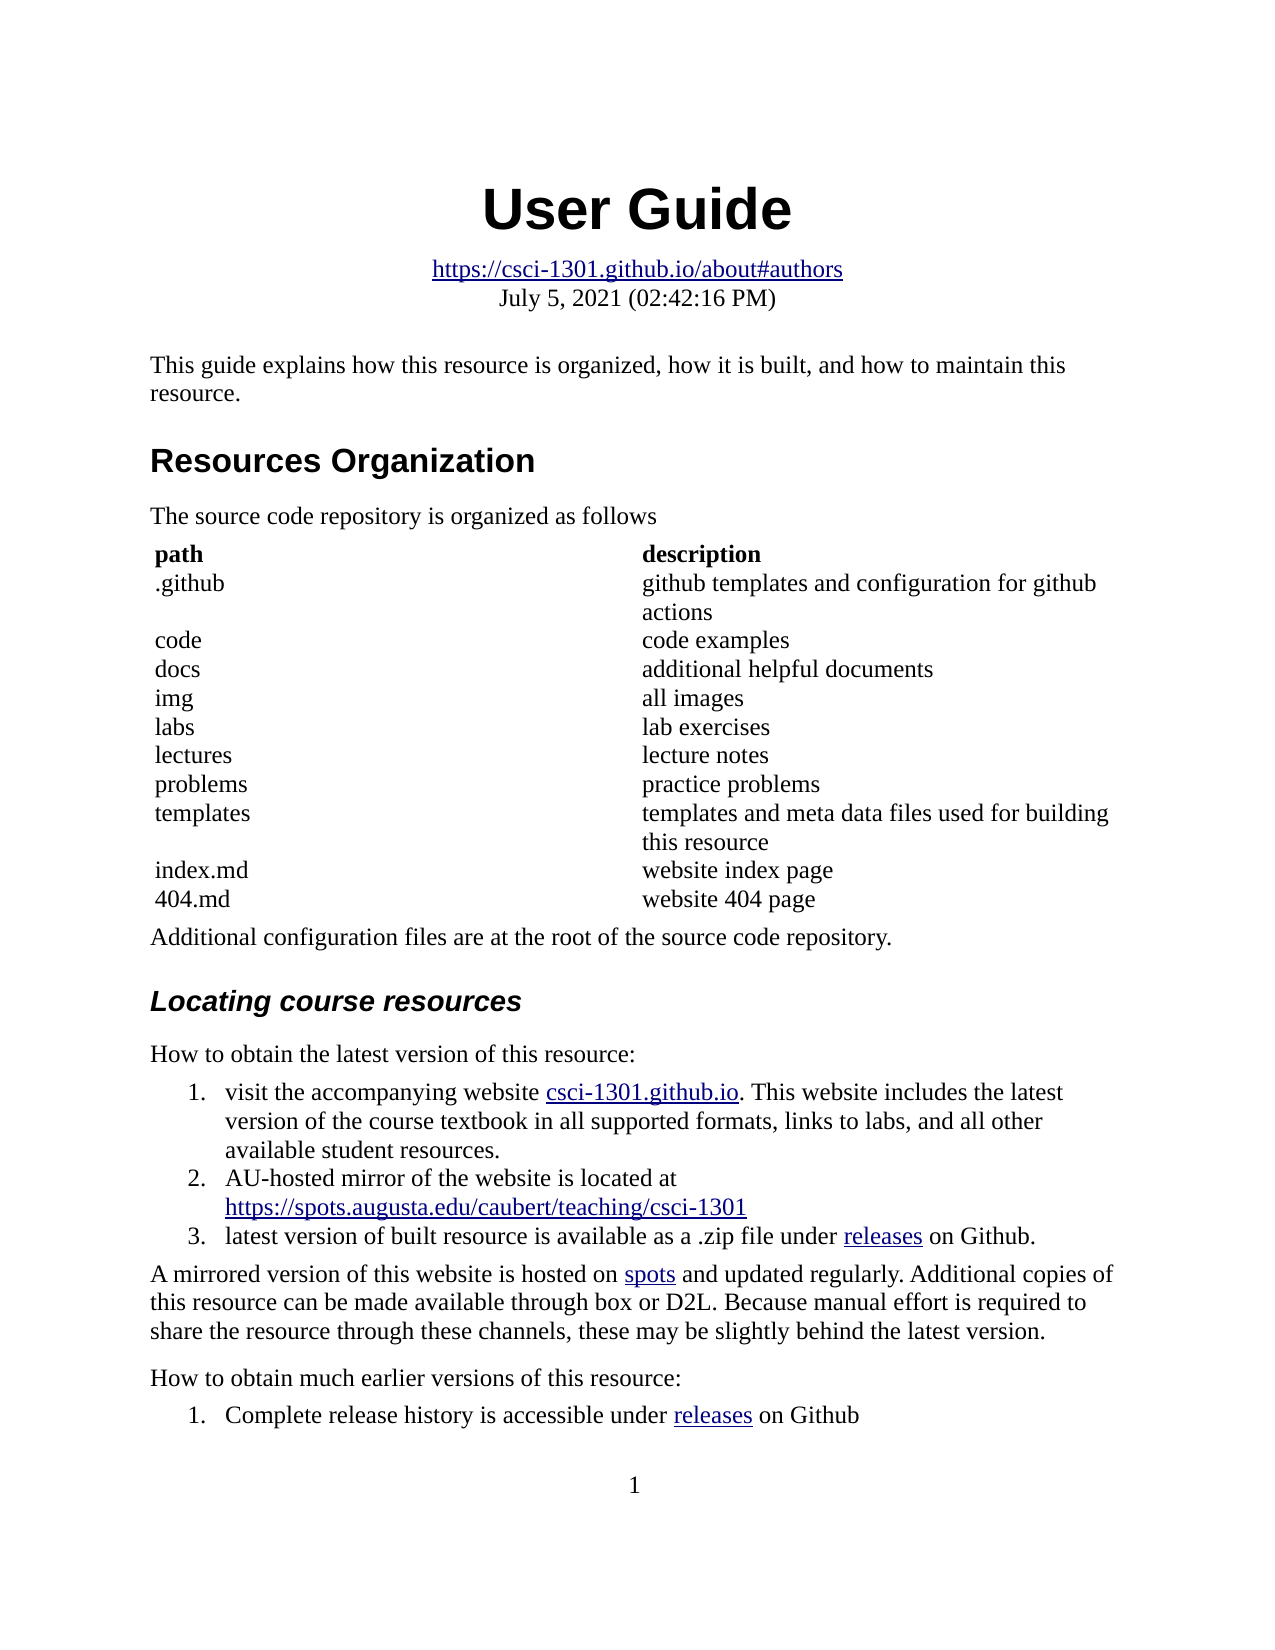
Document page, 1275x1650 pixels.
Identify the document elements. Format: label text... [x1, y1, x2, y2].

title User Guide [150, 175, 1125, 242]
table_cell templates [150, 798, 637, 855]
text https://csci-1301.github.io/about#authors [150, 254, 1125, 283]
text How to obtain much earlier versions of this resource: [150, 1363, 1125, 1392]
table_cell problems [150, 769, 637, 798]
text This guide explains how this resource is organized, how it is built, and how to maintain this resource. [150, 350, 1125, 407]
table_cell lectures [150, 740, 637, 769]
table_cell index.md [150, 855, 637, 884]
subtitle Resources Organization [150, 441, 1125, 480]
table_cell .github [150, 568, 637, 625]
table_cell 404.md [150, 884, 637, 913]
table_cell code [150, 625, 637, 654]
text How to obtain the latest version of this resource: [150, 1039, 1125, 1068]
table_cell github templates and configuration for github actions [638, 568, 1125, 625]
table_cell practice problems [638, 769, 1125, 798]
table_cell templates and meta data files used for building this resource [638, 798, 1125, 855]
table_cell lab exercises [638, 712, 1125, 740]
table_cell labs [150, 712, 637, 740]
table_header path [150, 539, 637, 568]
subtitle Locating course resources [150, 984, 1125, 1018]
table_cell website 404 page [638, 884, 1125, 913]
list AU-hosted mirror of the website is located at https://spots.augusta.edu/caubert/teaching/csci-1301 [187, 1163, 1125, 1221]
text Additional configuration files are at the root of the source code repository. [150, 922, 1125, 951]
table_cell docs [150, 654, 637, 683]
table_cell all images [638, 683, 1125, 712]
table_header description [638, 539, 1125, 568]
table_cell img [150, 683, 637, 712]
list Complete release history is accessible under releases on Github [187, 1401, 1125, 1429]
text July 5, 2021 (02:42:16 PM) [150, 283, 1125, 312]
list latest version of built resource is available as a .zip file under releases on Github. [187, 1221, 1125, 1250]
text The source code repository is organized as follows [150, 501, 1125, 530]
table_cell additional helpful documents [638, 654, 1125, 683]
table_cell lecture notes [638, 740, 1125, 769]
table_cell website index page [638, 855, 1125, 884]
list visit the accompanying website csci-1301.github.io. This website includes the latest version of the course textbook in all supported formats, links to labs, and all other available student resources. [187, 1077, 1125, 1163]
table_cell code examples [638, 625, 1125, 654]
text A mirrored version of this website is hosted on spots and updated regularly. Additional copies of this resource can be made available through box or D2L. Because manual effort is required to share the resource through these channels, these may be slightly behind the latest version. [150, 1259, 1125, 1345]
